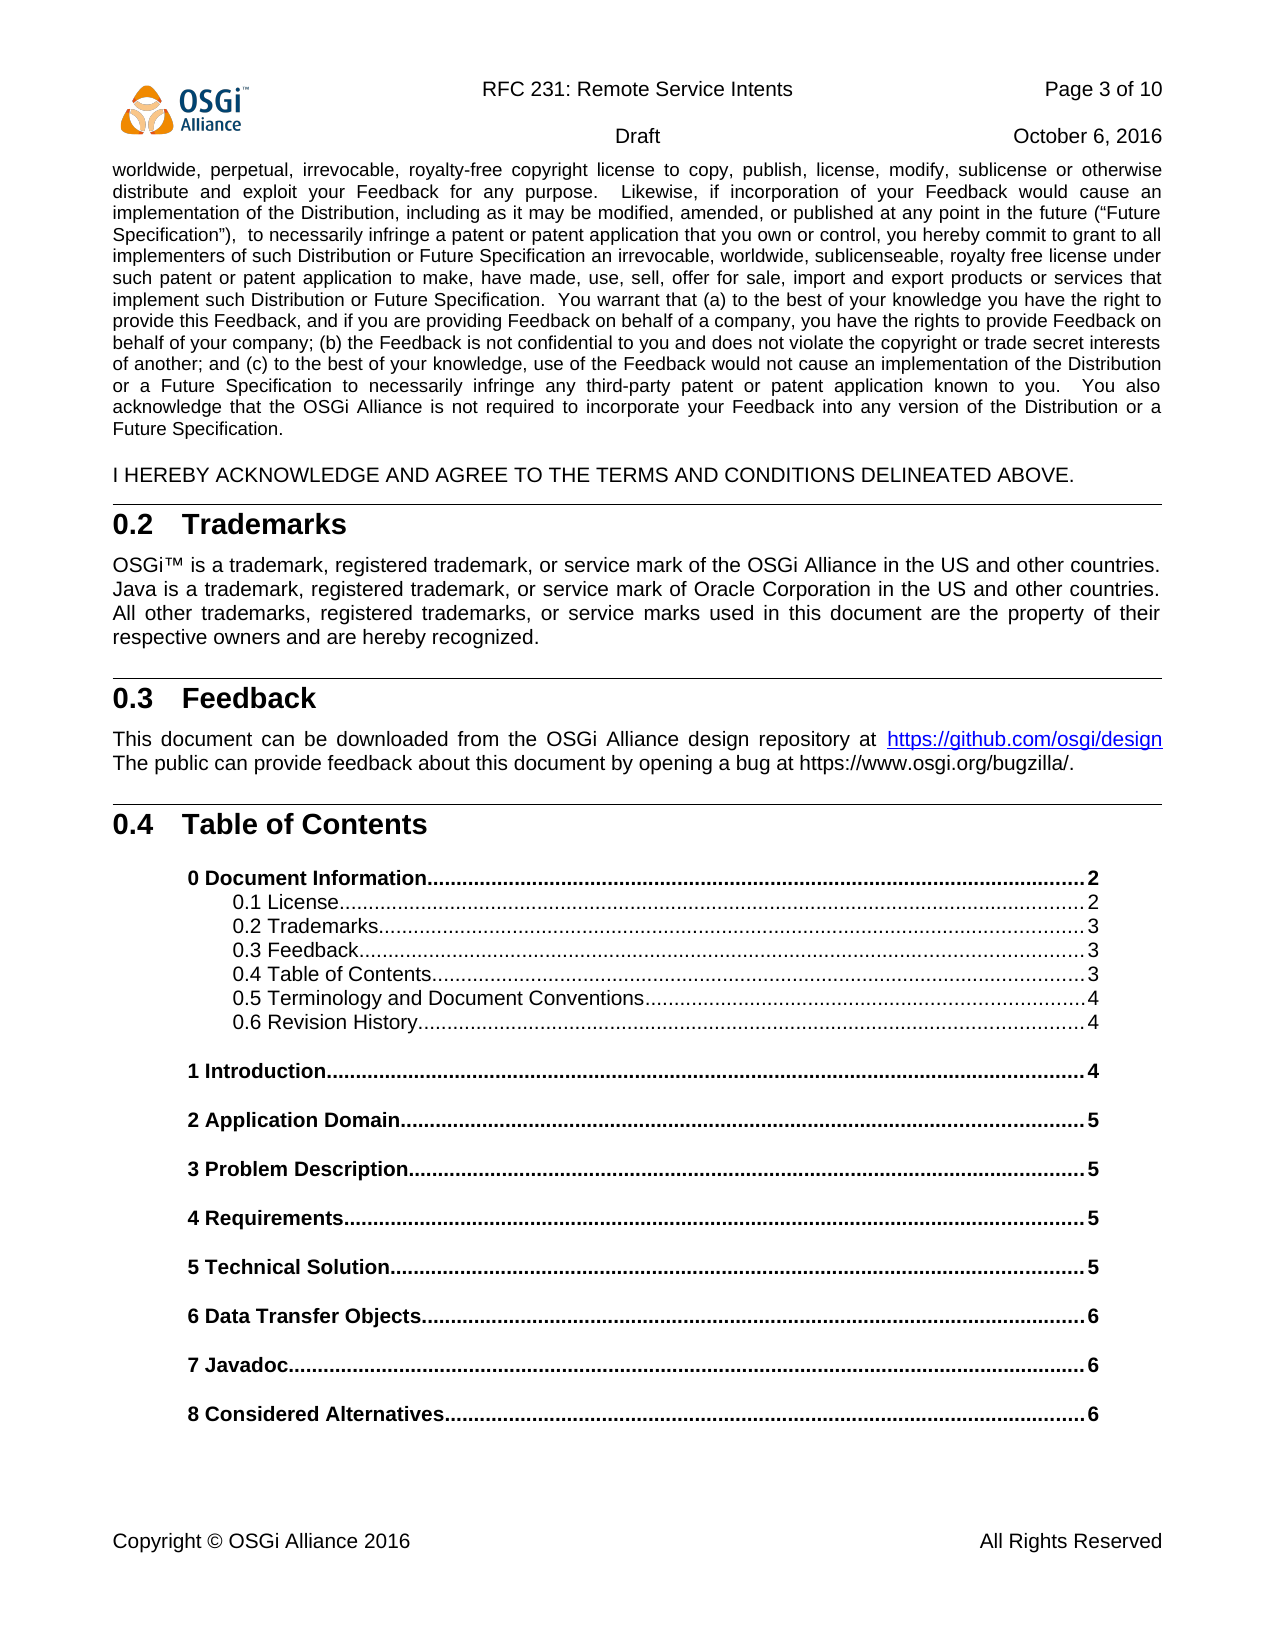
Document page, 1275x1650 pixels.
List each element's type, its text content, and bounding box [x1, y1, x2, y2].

subtitle Feedback [112, 679, 1162, 715]
text 8 Considered Alternatives 6 [187, 1401, 1162, 1425]
text 0.6 Revision History 4 [232, 1010, 1162, 1034]
text This document can be downloaded from the OSGi Alliance design repository at https://github.com/osgi/design The public can provide feedback about this document by opening a bug at https://www.osgi.org/bugzilla/. [112, 727, 1162, 775]
text 0.1 License 2 [232, 890, 1162, 914]
text 5 Technical Solution 5 [187, 1254, 1162, 1278]
subtitle Table of Contents [112, 805, 1162, 841]
text worldwide, perpetual, irrevocable, royalty-free copyright license to copy, publish, license, modify, sublicense or otherwise distribute and exploit your Feedback for any purpose. Likewise, if incorporation of your Feedback would cause an implementation of the Distribution, including as it may be modified, amended, or published at any point in the future (“Future Specification”), to necessarily infringe a patent or patent application that you own or control, you hereby commit to grant to all implementers of such Distribution or Future Specification an irrevocable, worldwide, sublicenseable, royalty free license under such patent or patent application to make, have made, use, sell, offer for sale, import and export products or services that implement such Distribution or Future Specification. You warrant that (a) to the best of your knowledge you have the right to provide this Feedback, and if you are providing Feedback on behalf of a company, you have the rights to provide Feedback on behalf of your company; (b) the Feedback is not confidential to you and does not violate the copyright or trade secret interests of another; and (c) to the best of your knowledge, use of the Feedback would not cause an implementation of the Distribution or a Future Specification to necessarily infringe any third-party patent or patent application known to you. You also acknowledge that the OSGi Alliance is not required to incorporate your Feedback into any version of the Distribution or a Future Specification. [112, 159, 1162, 439]
text OSGi™ is a trademark, registered trademark, or service mark of the OSGi Alliance in the US and other countries. Java is a trademark, registered trademark, or service mark of Oracle Corporation in the US and other countries. All other trademarks, registered trademarks, or service marks used in this document are the property of their respective owners and are hereby recognized. [112, 553, 1162, 649]
text 1 Introduction 4 [187, 1059, 1162, 1083]
picture [113, 78, 257, 142]
text 0.4 Table of Contents 3 [232, 962, 1162, 986]
text I HEREBY ACKNOWLEDGE AND AGREE TO THE TERMS AND CONDITIONS DELINEATED ABOVE. [112, 463, 1162, 487]
text 0.5 Terminology and Document Conventions 4 [232, 986, 1162, 1010]
subtitle Trademarks [112, 505, 1162, 541]
text 4 Requirements 5 [187, 1206, 1162, 1229]
text 0.2 Trademarks 3 [232, 914, 1162, 938]
text 3 Problem Description 5 [187, 1157, 1162, 1181]
text 7 Javadoc 6 [187, 1352, 1162, 1376]
text 6 Data Transfer Objects 6 [187, 1303, 1162, 1327]
text 2 Application Domain 5 [187, 1108, 1162, 1132]
text 0.3 Feedback 3 [232, 938, 1162, 962]
text 0 Document Information 2 [187, 866, 1162, 890]
